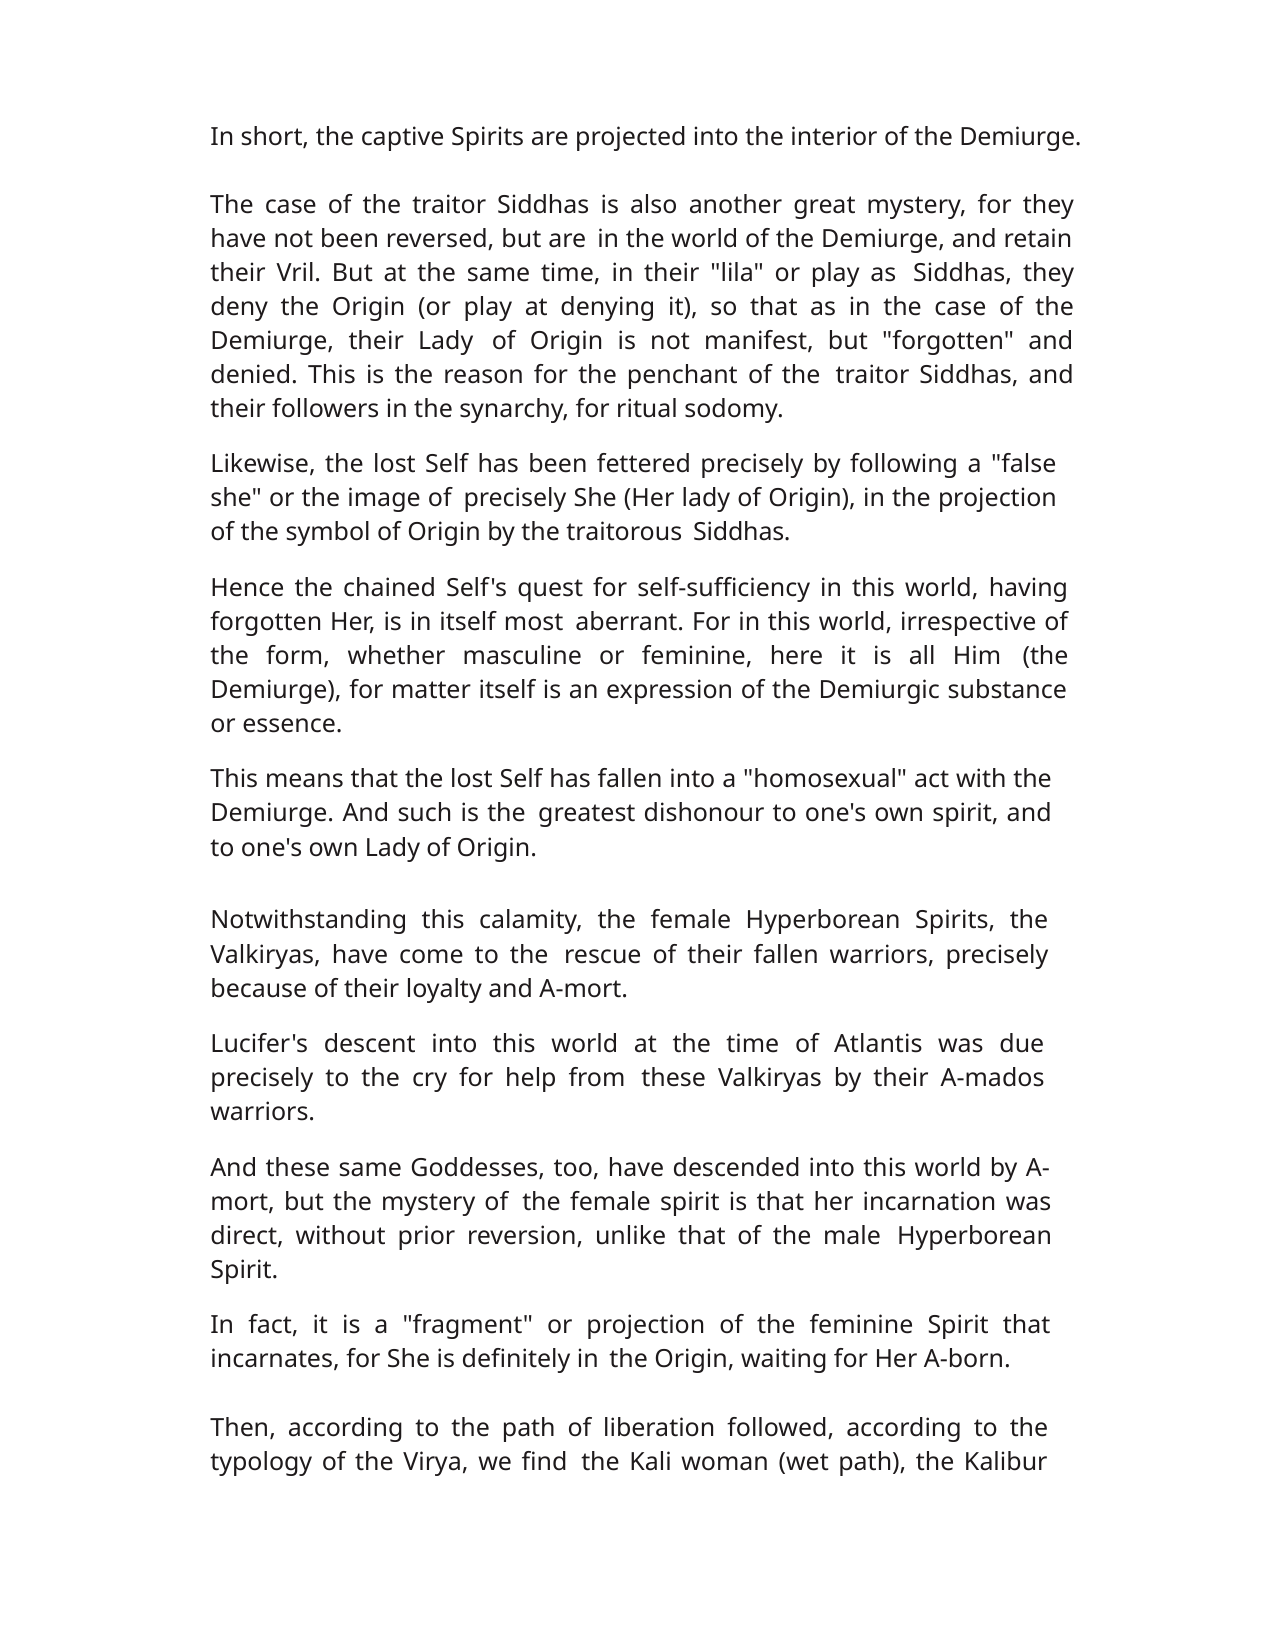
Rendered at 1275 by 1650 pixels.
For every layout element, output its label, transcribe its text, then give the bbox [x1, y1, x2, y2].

text Likewise, the lost Self has been fettered precisely by following a "false she" or the image of precisely She (Her lady of Origin), in the projection of the symbol of Origin by the traitorous Siddhas. [210, 446, 1058, 548]
text In short, the captive Spirits are projected into the interior of the Demiurge. [210, 118, 1157, 152]
text In fact, it is a "fragment" or projection of the feminine Spirit that incarnates, for She is definitely in the Origin, waiting for Her A-born. [210, 1307, 1050, 1375]
text This means that the lost Self has fallen into a "homosexual" act with the Demiurge. And such is the greatest dishonour to one's own spirit, and to one's own Lady of Origin. [210, 761, 1052, 863]
text The case of the traitor Siddhas is also another great mystery, for they have not been reversed, but are in the world of the Demiurge, and retain their Vril. But at the same time, in their "lila" or play as Siddhas, they deny the Origin (or play at denying it), so that as in the case of the Demiurge, their Lady of Origin is not manifest, but "forgotten" and denied. This is the reason for the penchant of the traitor Siddhas, and their followers in the synarchy, for ritual sodomy. [210, 186, 1074, 425]
text Then, according to the path of liberation followed, according to the typology of the Virya, we find the Kali woman (wet path), the Kalibur [210, 1409, 1049, 1478]
text And these same Goddesses, too, have descended into this world by A-mort, but the mystery of the female spirit is that her incarnation was direct, without prior reversion, unlike that of the male Hyperborean Spirit. [210, 1149, 1052, 1286]
text Notwithstanding this calamity, the female Hyperborean Spirits, the Valkiryas, have come to the rescue of their fallen warriors, precisely because of their loyalty and A-mort. [210, 902, 1049, 1004]
text Hence the chained Self's quest for self-sufficiency in this world, having forgotten Her, is in itself most aberrant. For in this world, irrespective of the form, whether masculine or feminine, here it is all Him (the Demiurge), for matter itself is an expression of the Demiurgic substance or essence. [210, 569, 1068, 740]
text Lucifer's descent into this world at the time of Atlantis was due precisely to the cry for help from these Valkiryas by their A-mados warriors. [210, 1026, 1045, 1128]
